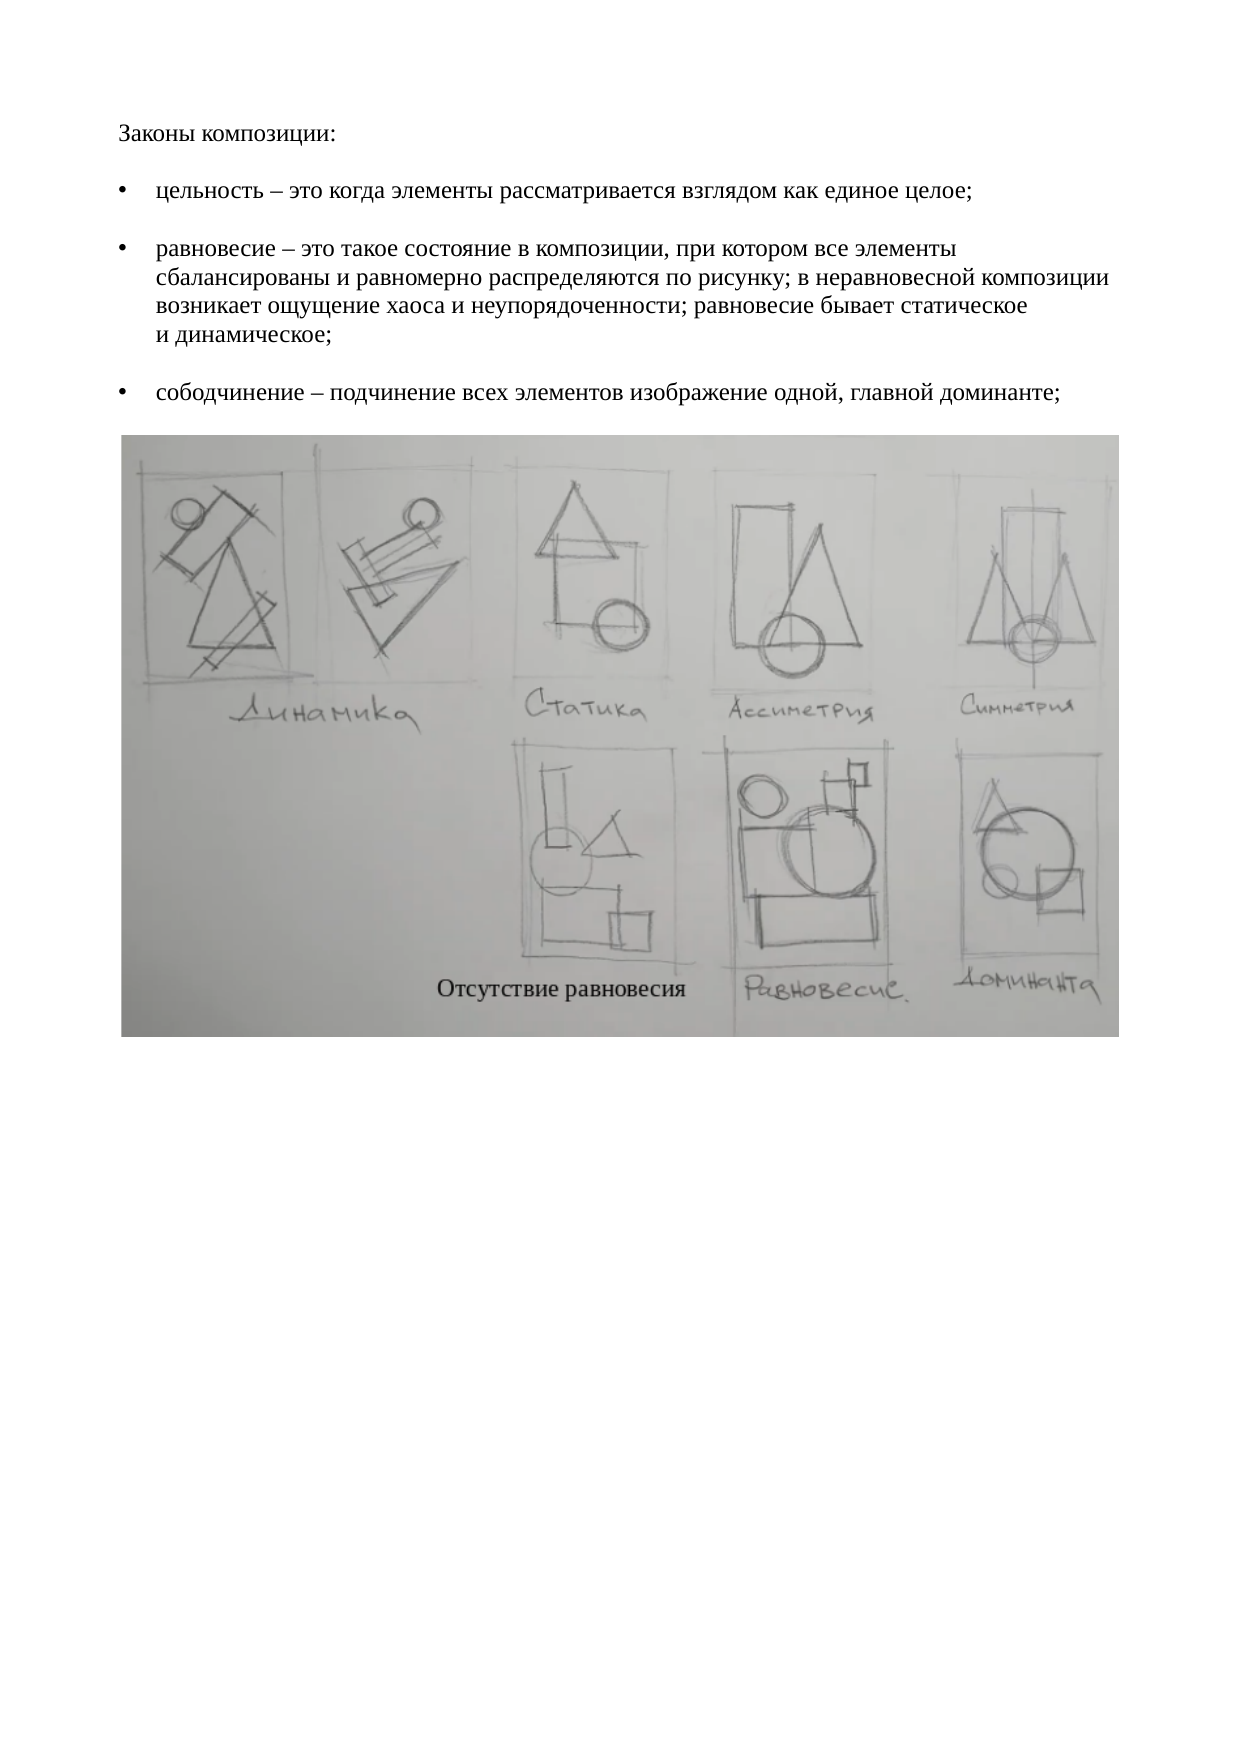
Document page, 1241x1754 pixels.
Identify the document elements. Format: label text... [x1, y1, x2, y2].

picture [121, 435, 1119, 1037]
list сободчинение – подчинение всех элементов изображение одной, главной доминанте; [118, 377, 1122, 406]
list цельность – это когда элементы рассматривается взглядом как единое целое; [118, 176, 1122, 204]
text Законы композиции: [118, 118, 1122, 147]
list равновесие – это такое состояние в композиции, при котором все элементы сбалансированы и равномерно распределяются по рисунку; в неравновесной композиции возникает ощущение хаоса и неупорядоченности; равновесие бывает статическое [118, 233, 1122, 319]
list и динамическое; [118, 319, 1122, 348]
